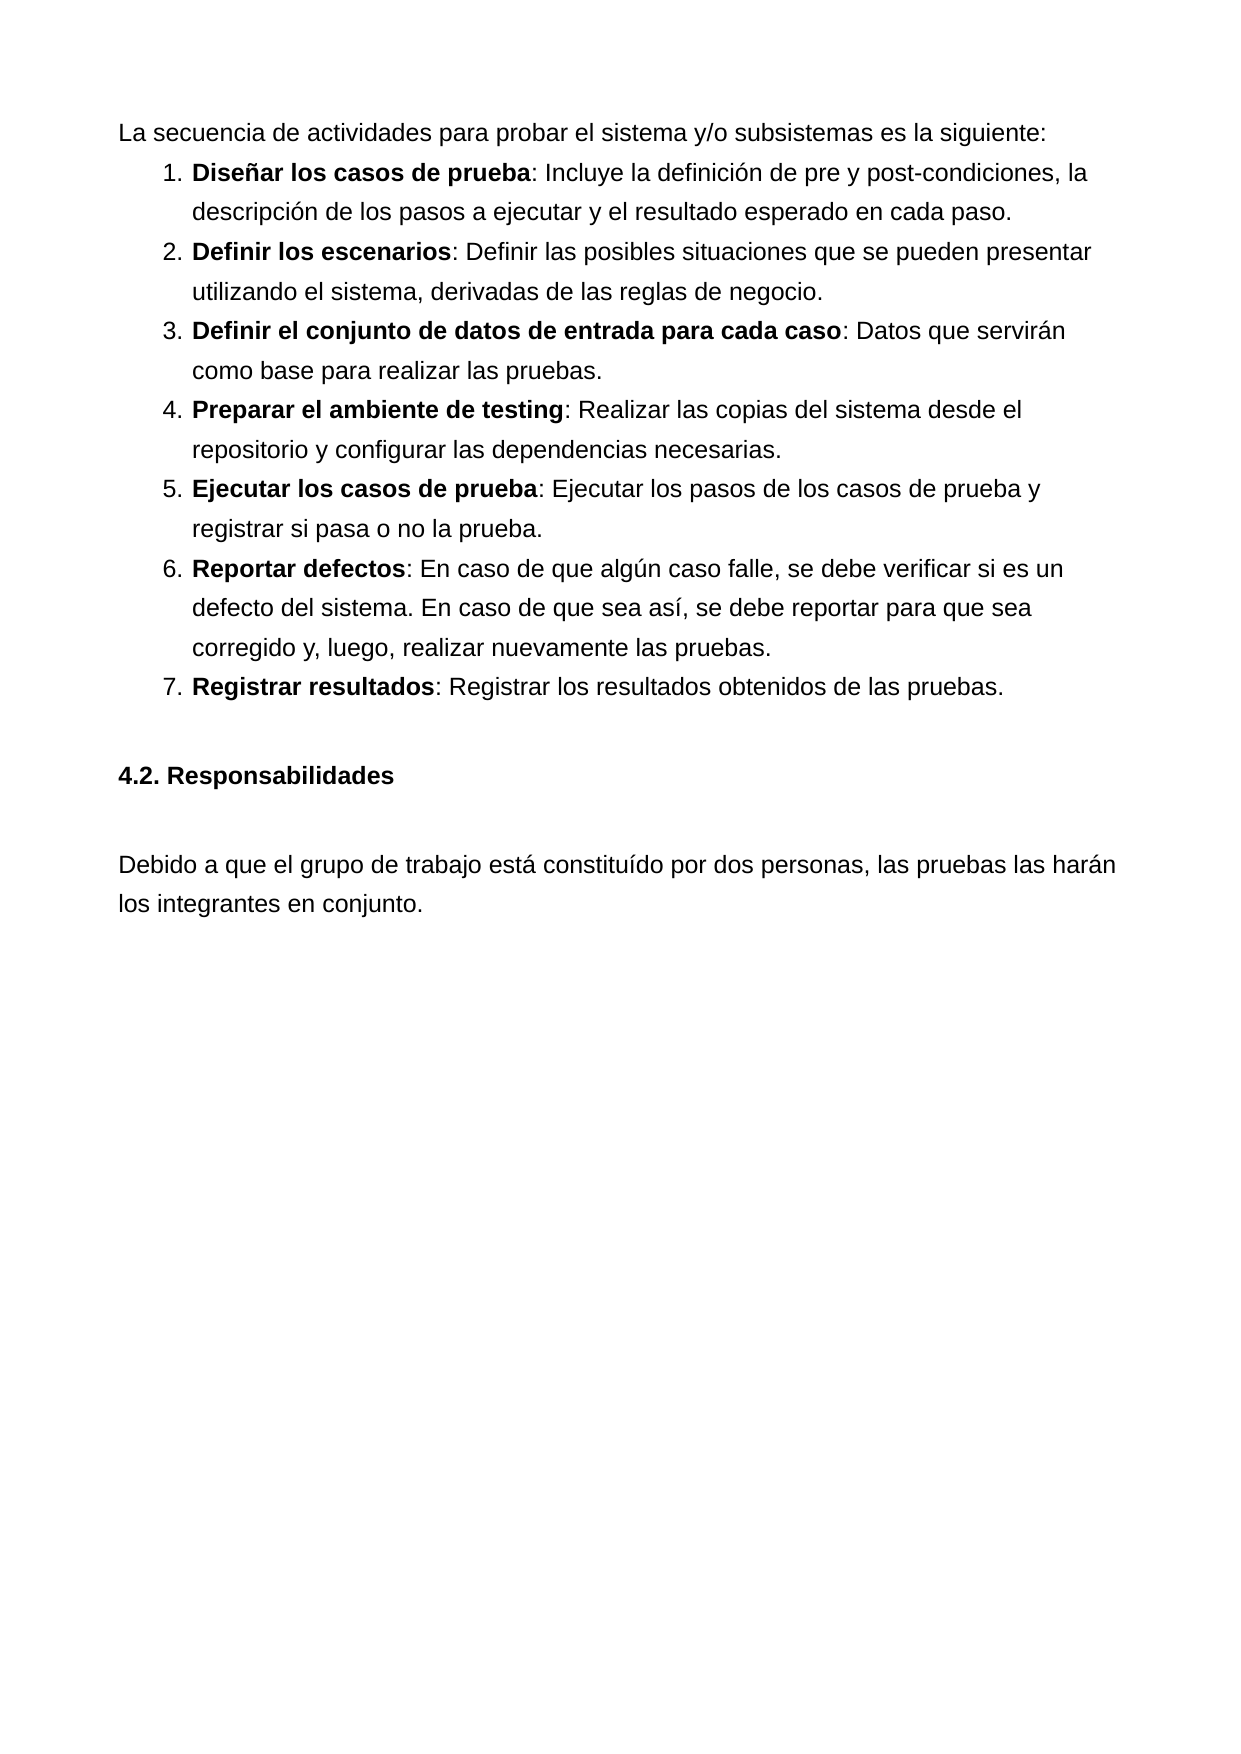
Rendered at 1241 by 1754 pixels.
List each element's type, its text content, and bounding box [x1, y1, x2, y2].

list Definir los escenarios: Definir las posibles situaciones que se pueden presentar utilizando el sistema, derivadas de las reglas de negocio. [162, 237, 1122, 305]
text 4.2. Responsabilidades [118, 761, 1122, 790]
list Registrar resultados: Registrar los resultados obtenidos de las pruebas. [162, 672, 1122, 701]
text Debido a que el grupo de trabajo está constituído por dos personas, las pruebas las harán los integrantes en conjunto. [118, 849, 1122, 918]
list Reportar defectos: En caso de que algún caso falle, se debe verificar si es un defecto del sistema. En caso de que sea así, se debe reportar para que sea corregido y, luego, realizar nuevamente las pruebas. [162, 553, 1122, 661]
list Diseñar los casos de prueba: Incluye la definición de pre y post-condiciones, la descripción de los pasos a ejecutar y el resultado esperado en cada paso. [162, 158, 1122, 226]
list Preparar el ambiente de testing: Realizar las copias del sistema desde el repositorio y configurar las dependencias necesarias. [162, 395, 1122, 463]
list Ejecutar los casos de prueba: Ejecutar los pasos de los casos de prueba y registrar si pasa o no la prueba. [162, 474, 1122, 543]
text La secuencia de actividades para probar el sistema y/o subsistemas es la siguiente: [118, 118, 1122, 147]
list Definir el conjunto de datos de entrada para cada caso: Datos que servirán como base para realizar las pruebas. [162, 316, 1122, 384]
